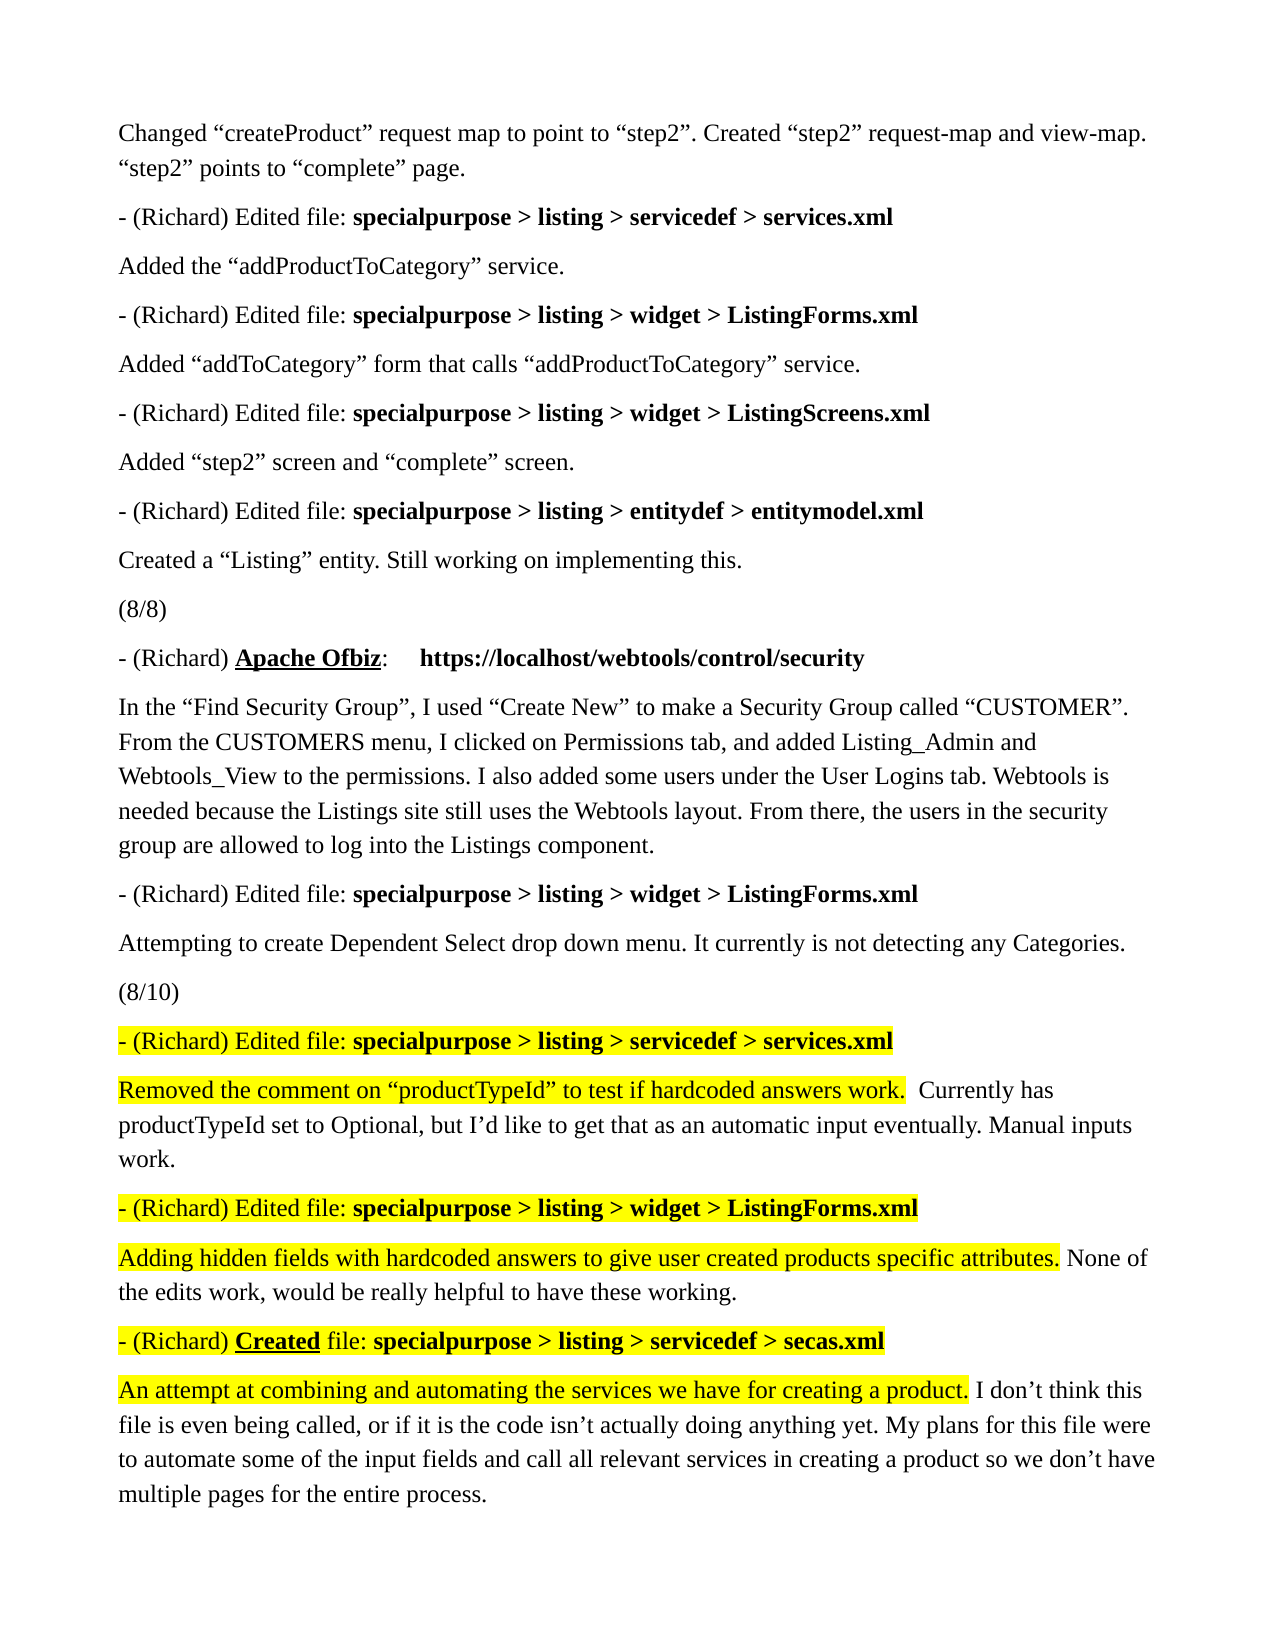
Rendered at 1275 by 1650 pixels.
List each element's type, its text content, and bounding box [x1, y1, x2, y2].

text - (Richard) Created file: specialpurpose > listing > servicedef > secas.xml [118, 1326, 1157, 1355]
text - (Richard) Edited file: specialpurpose > listing > entitydef > entitymodel.xml [118, 496, 1157, 525]
text - (Richard) Edited file: specialpurpose > listing > widget > ListingForms.xml [118, 879, 1157, 908]
text - (Richard) Edited file: specialpurpose > listing > widget > ListingForms.xml [118, 300, 1157, 328]
text An attempt at combining and automating the services we have for creating a product. I don’t think this file is even being called, or if it is the code isn’t actually doing anything yet. My plans for this file were to automate some of the input fields and call all relevant services in creating a product so we don’t have multiple pages for the entire process. [118, 1375, 1157, 1507]
text (8/8) [118, 594, 1157, 623]
text Removed the comment on “productTypeId” to test if hardcoded answers work. Currently has productTypeId set to Optional, but I’d like to get that as an automatic input eventually. Manual inputs work. [118, 1076, 1157, 1173]
text - (Richard) Apache Ofbiz: https://localhost/webtools/control/security [118, 643, 1157, 672]
text Added “addToCategory” form that calls “addProductToCategory” service. [118, 349, 1157, 378]
text - (Richard) Edited file: specialpurpose > listing > servicedef > services.xml [118, 202, 1157, 230]
text Added the “addProductToCategory” service. [118, 251, 1157, 279]
text (8/10) [118, 977, 1157, 1006]
text - (Richard) Edited file: specialpurpose > listing > servicedef > services.xml [118, 1026, 1157, 1055]
text - (Richard) Edited file: specialpurpose > listing > widget > ListingForms.xml [118, 1193, 1157, 1222]
text Attempting to create Dependent Select drop down menu. It currently is not detecting any Categories. [118, 928, 1157, 957]
text Changed “createProduct” request map to point to “step2”. Created “step2” request-map and view-map. “step2” points to “complete” page. [118, 118, 1157, 181]
text - (Richard) Edited file: specialpurpose > listing > widget > ListingScreens.xml [118, 398, 1157, 427]
text Created a “Listing” entity. Still working on implementing this. [118, 545, 1157, 574]
text In the “Find Security Group”, I used “Create New” to make a Security Group called “CUSTOMER”. From the CUSTOMERS menu, I clicked on Permissions tab, and added Listing_Admin and Webtools_View to the permissions. I also added some users under the User Logins tab. Webtools is needed because the Listings site still uses the Webtools layout. From there, the users in the security group are allowed to log into the Listings component. [118, 692, 1157, 859]
text Added “step2” screen and “complete” screen. [118, 447, 1157, 476]
text Adding hidden fields with hardcoded answers to give user created products specific attributes. None of the edits work, would be really helpful to have these working. [118, 1243, 1157, 1306]
